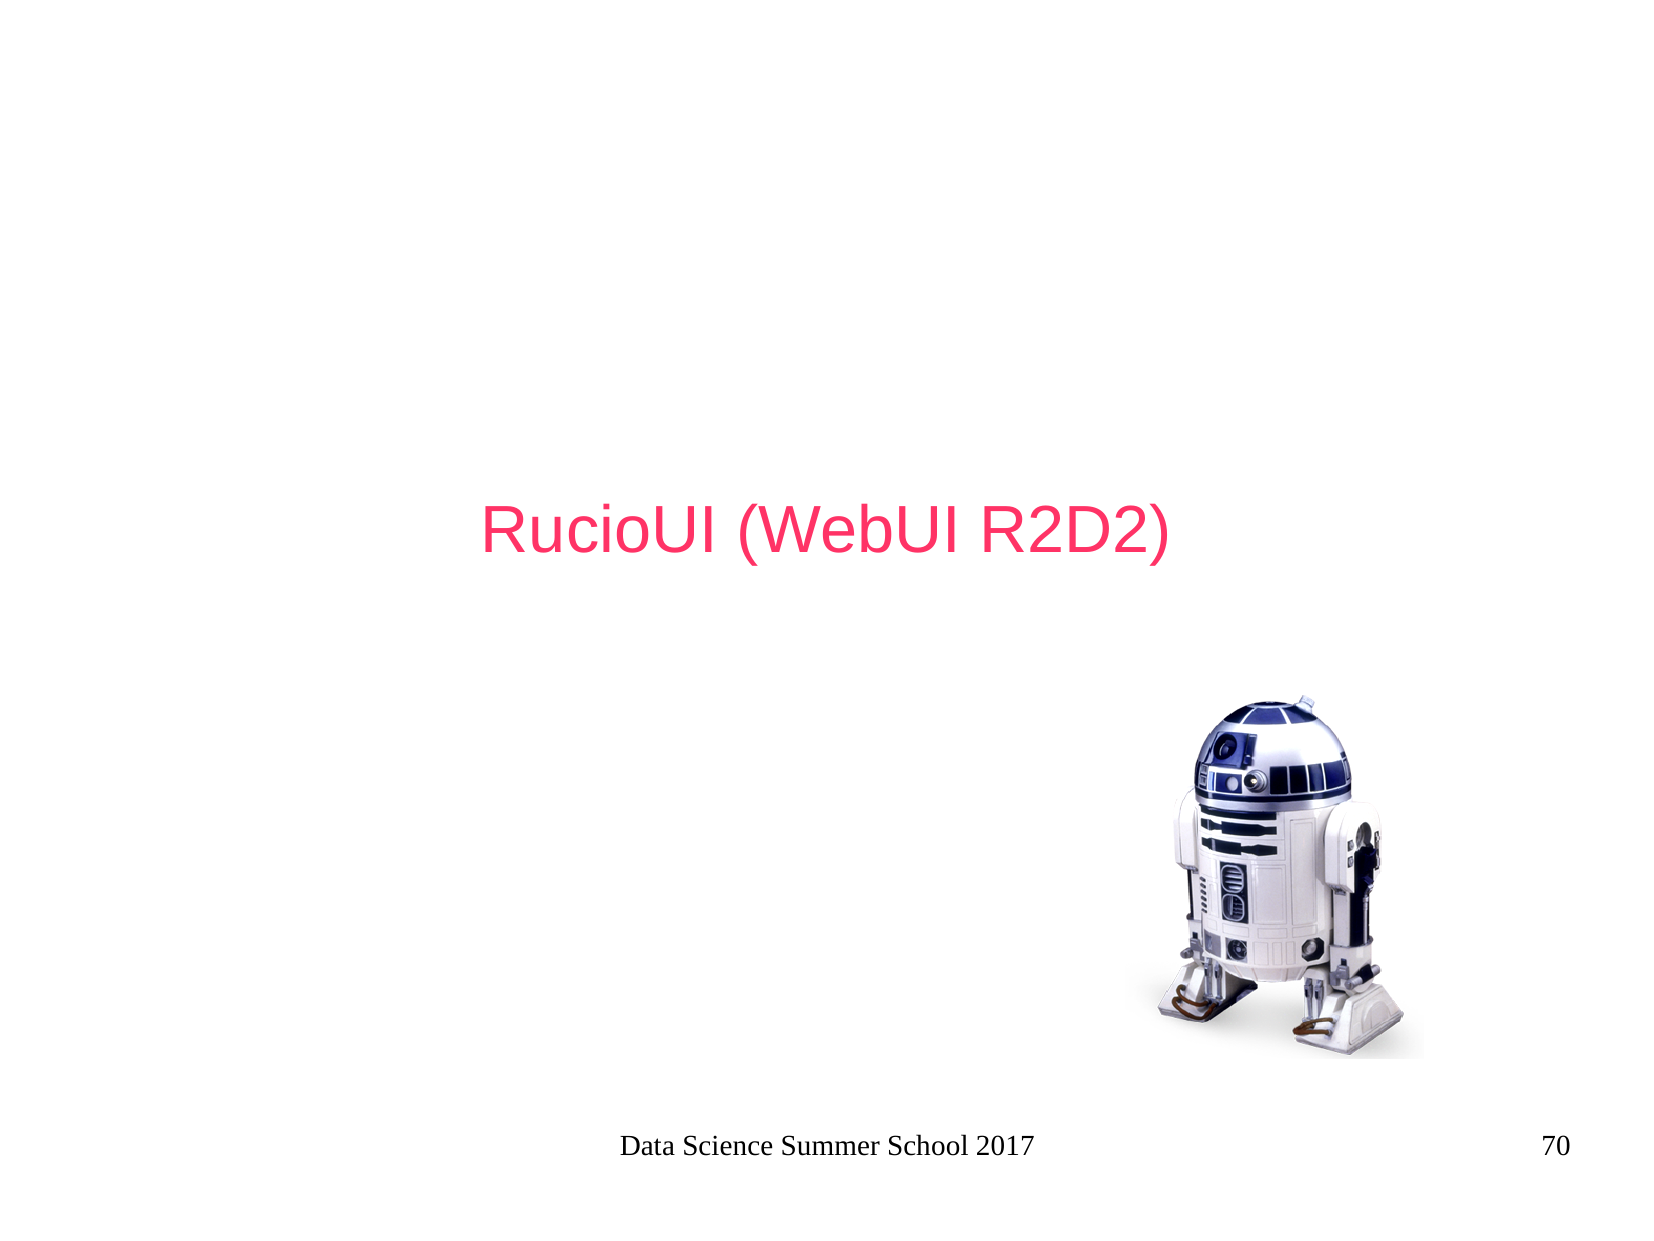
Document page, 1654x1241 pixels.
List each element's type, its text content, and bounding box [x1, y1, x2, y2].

subtitle RucioUI (WebUI R2D2) [82, 49, 1571, 1010]
picture [1125, 689, 1424, 1059]
